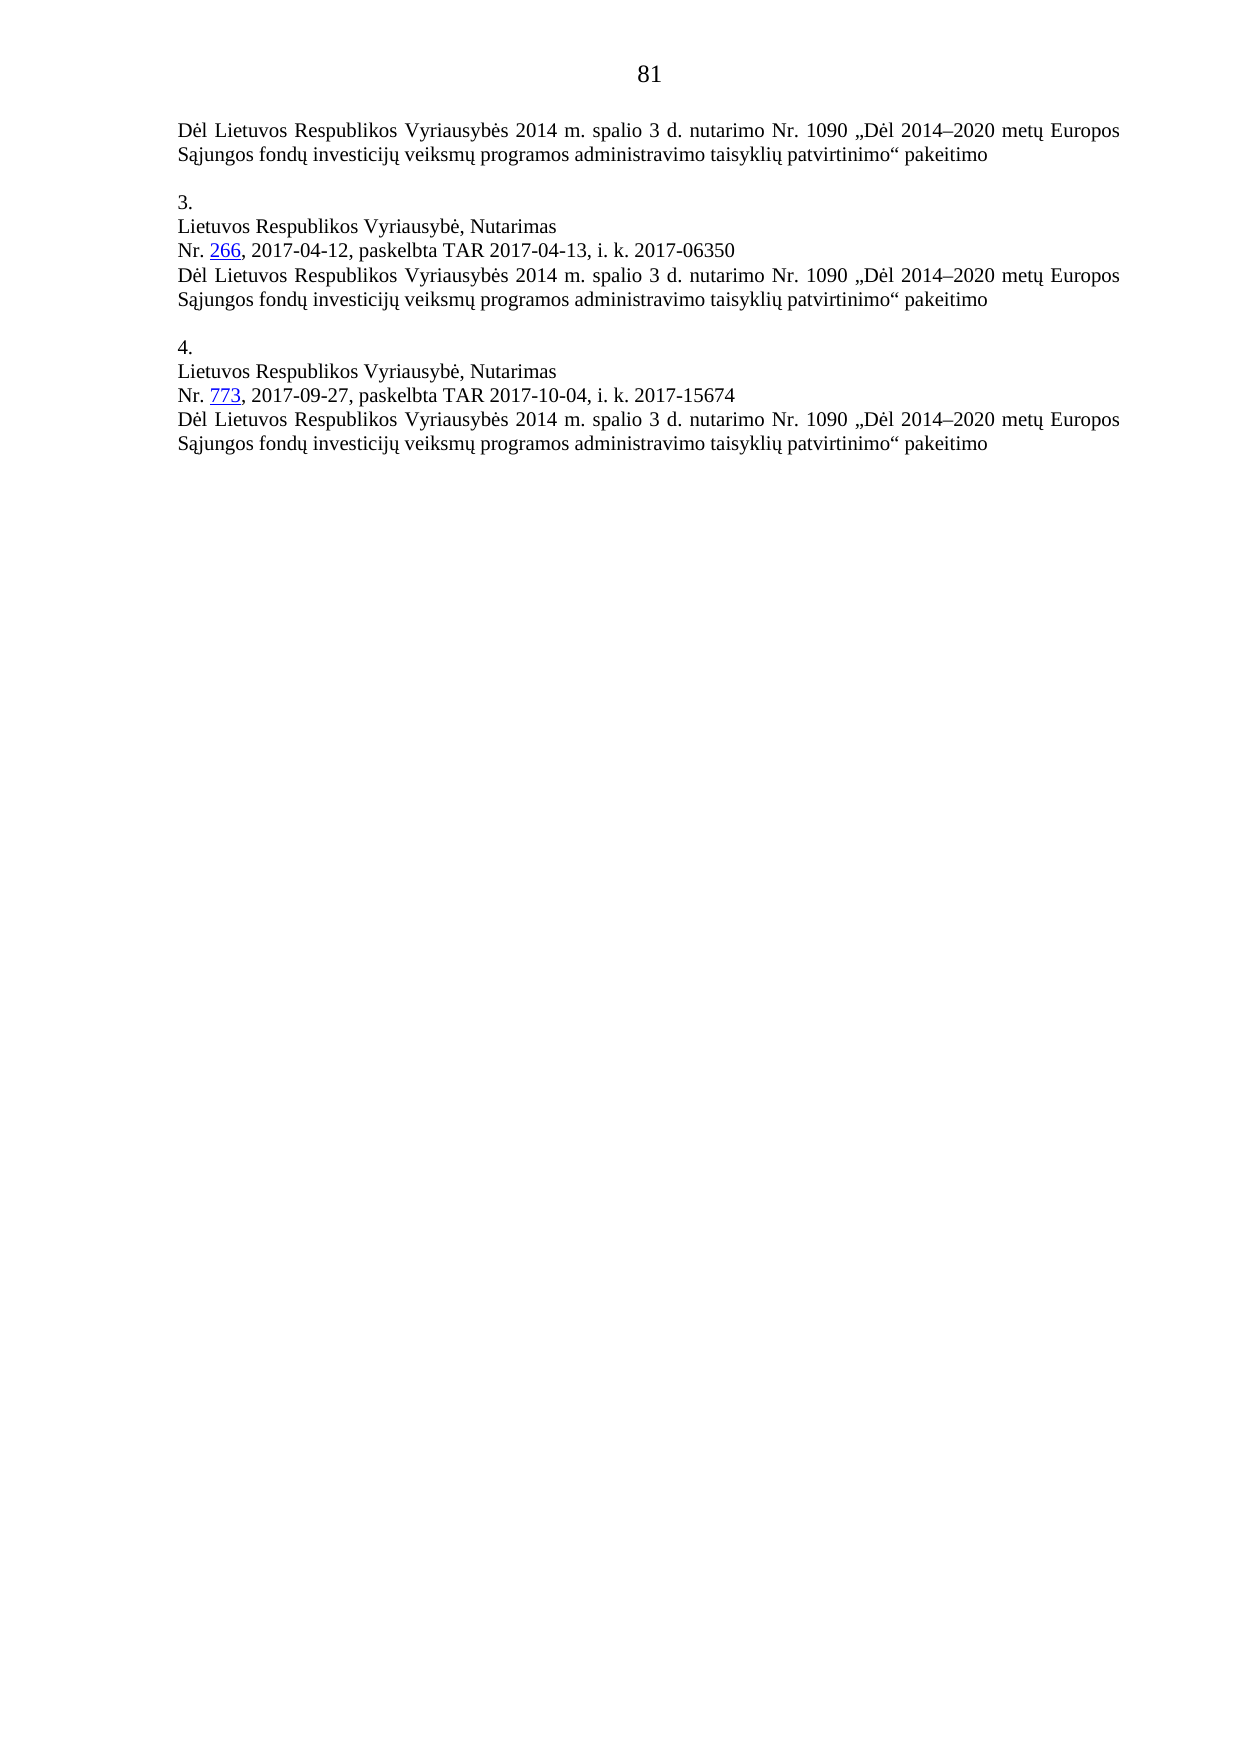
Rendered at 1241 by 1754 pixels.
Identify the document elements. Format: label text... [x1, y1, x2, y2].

text Nr. 266, 2017-04-12, paskelbta TAR 2017-04-13, i. k. 2017-06350 [177, 238, 1122, 262]
text Dėl Lietuvos Respublikos Vyriausybės 2014 m. spalio 3 d. nutarimo Nr. 1090 „Dėl 2014–2020 metų Europos Sąjungos fondų investicijų veiksmų programos administravimo taisyklių patvirtinimo“ pakeitimo [177, 262, 1122, 311]
text Lietuvos Respublikos Vyriausybė, Nutarimas [177, 214, 1122, 238]
text Dėl Lietuvos Respublikos Vyriausybės 2014 m. spalio 3 d. nutarimo Nr. 1090 „Dėl 2014–2020 metų Europos Sąjungos fondų investicijų veiksmų programos administravimo taisyklių patvirtinimo“ pakeitimo [177, 118, 1122, 166]
text Dėl Lietuvos Respublikos Vyriausybės 2014 m. spalio 3 d. nutarimo Nr. 1090 „Dėl 2014–2020 metų Europos Sąjungos fondų investicijų veiksmų programos administravimo taisyklių patvirtinimo“ pakeitimo [177, 407, 1122, 455]
text 4. [177, 335, 1122, 359]
text Nr. 773, 2017-09-27, paskelbta TAR 2017-10-04, i. k. 2017-15674 [177, 383, 1122, 407]
text Lietuvos Respublikos Vyriausybė, Nutarimas [177, 359, 1122, 383]
text 3. [177, 190, 1122, 214]
